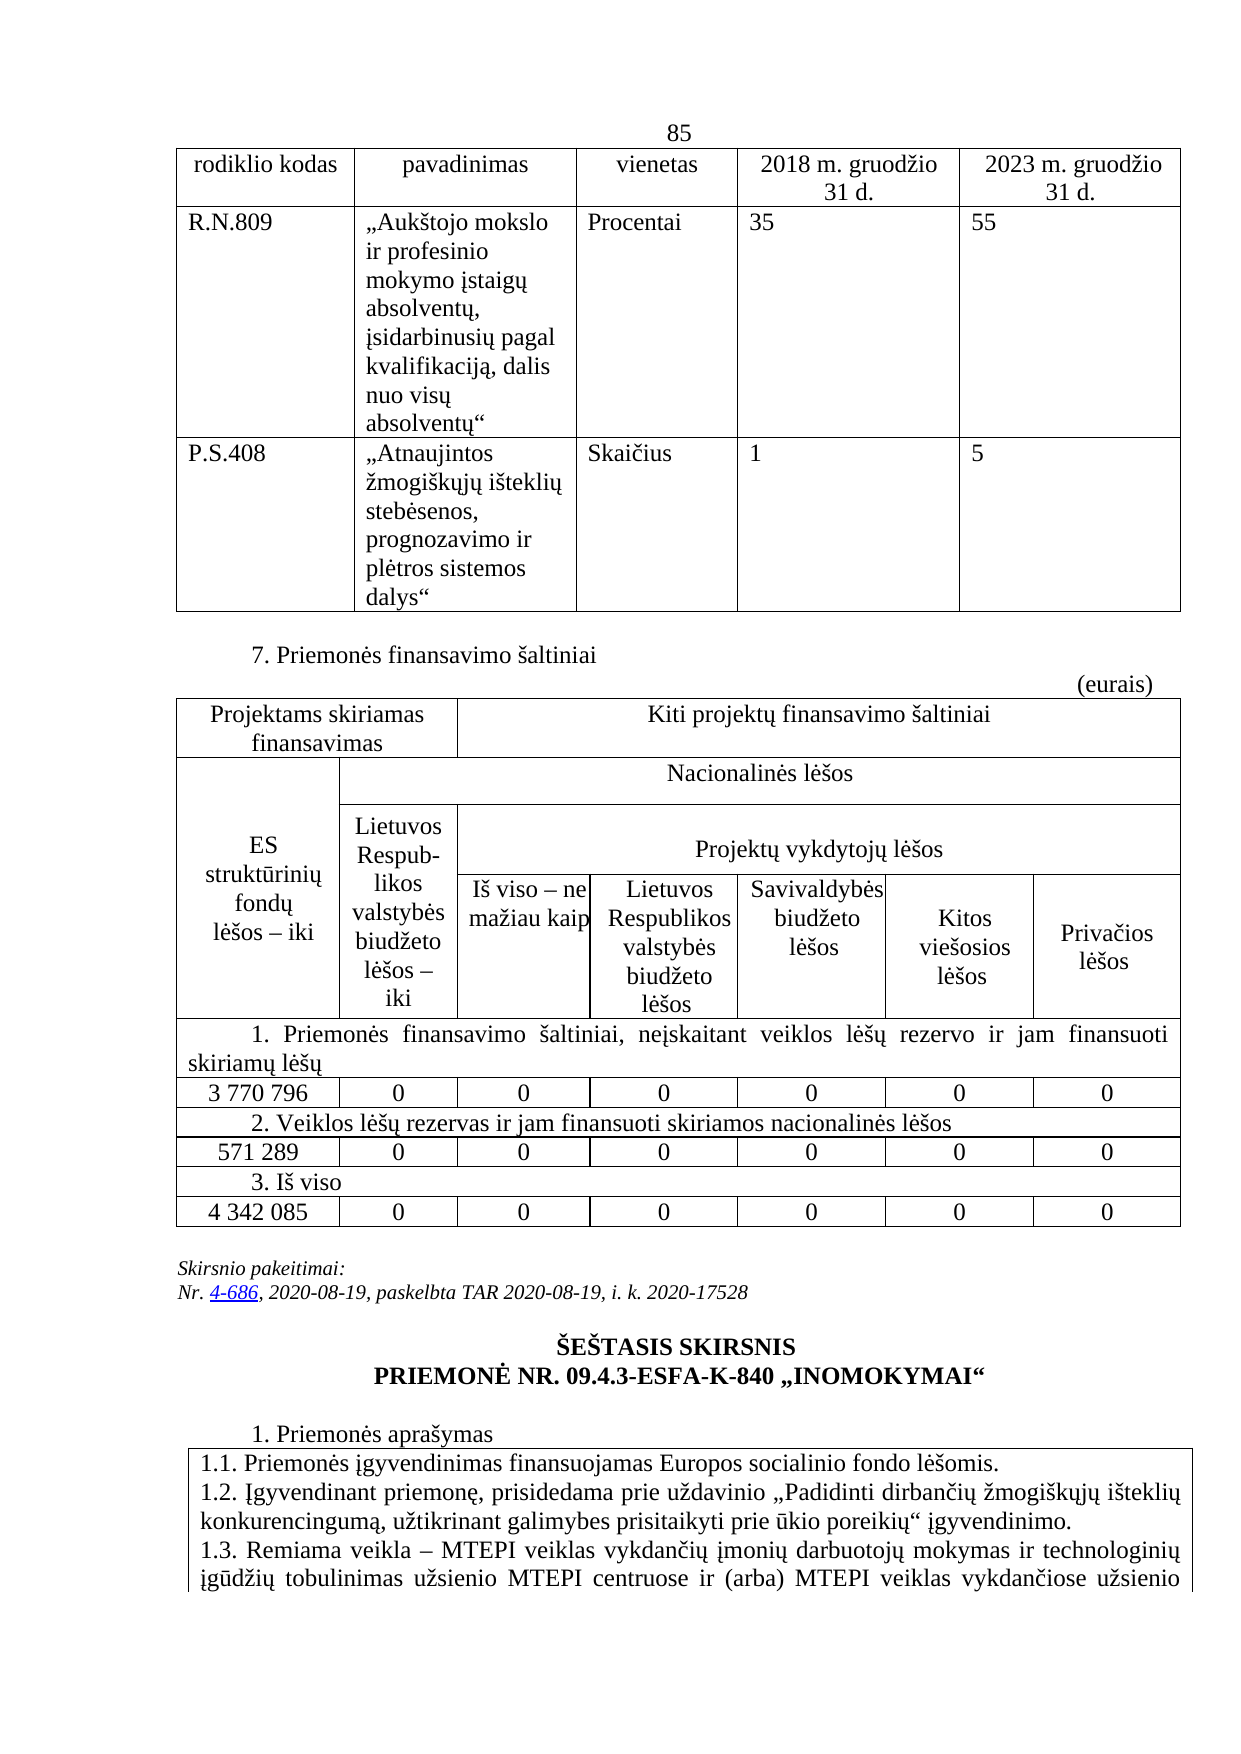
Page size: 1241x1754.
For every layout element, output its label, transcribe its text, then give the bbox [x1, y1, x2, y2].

table_cell Procentai [577, 207, 737, 437]
table_cell R.N.809 [177, 207, 354, 437]
table_cell 0 [340, 1138, 457, 1166]
text Skirsnio pakeitimai: [177, 1256, 1181, 1280]
table_cell 1 [738, 438, 959, 611]
table_header pavadinimas [355, 149, 576, 206]
table_cell 1.2. Įgyvendinant priemonę, prisidedama prie uždavinio „Padidinti dirbančių žmogiškųjų išteklių konkurencingumą, užtikrinant galimybes prisitaikyti prie ūkio poreikių“ įgyvendinimo. [189, 1477, 1192, 1535]
text 7. Priemonės finansavimo šaltiniai [177, 641, 1181, 669]
table_cell Lietuvos Respublikos valstybės biudžeto lėšos [591, 875, 737, 1018]
table_cell 5 [960, 438, 1180, 611]
table_cell 0 [886, 1197, 1033, 1226]
table_cell Lietuvos Respub-likos valstybės biudžeto lėšos – iki [340, 805, 457, 1018]
table_header 2023 m. gruodžio 31 d. [960, 149, 1180, 206]
text 1. Priemonės aprašymas [177, 1419, 1181, 1447]
table_cell 0 [340, 1078, 457, 1107]
table_header 2018 m. gruodžio 31 d. [738, 149, 959, 206]
table_cell 0 [738, 1197, 885, 1226]
table_cell 1. Priemonės finansavimo šaltiniai, neįskaitant veiklos lėšų rezervo ir jam finansuoti skiriamų lėšų [177, 1019, 1180, 1077]
table_header Projektams skiriamas finansavimas [177, 699, 457, 757]
table_cell Savivaldybės biudžeto lėšos [738, 875, 885, 1018]
table_cell 0 [458, 1138, 589, 1166]
table_cell ES struktūrinių fondų lėšos – iki [177, 758, 339, 1018]
table_cell Skaičius [577, 438, 737, 611]
table_cell 571 289 [177, 1138, 339, 1166]
table_cell 0 [738, 1138, 885, 1166]
table_cell 55 [960, 207, 1180, 437]
table_header rodiklio kodas [177, 149, 354, 206]
table_cell 35 [738, 207, 959, 437]
table_cell 3 770 796 [177, 1078, 339, 1107]
table_cell „Atnaujintos žmogiškųjų išteklių stebėsenos, prognozavimo ir plėtros sistemos dalys“ [355, 438, 576, 611]
table_cell 1.3. Remiama veikla – MTEPI veiklas vykdančių įmonių darbuotojų mokymas ir technologinių įgūdžių tobulinimas užsienio MTEPI centruose ir (arba) MTEPI veiklas vykdančiose užsienio [189, 1535, 1192, 1592]
table_cell 0 [458, 1197, 589, 1226]
table_cell 2. Veiklos lėšų rezervas ir jam finansuoti skiriamos nacionalinės lėšos [177, 1108, 1180, 1136]
text (eurais) [177, 669, 1181, 698]
table_cell 0 [886, 1138, 1033, 1166]
table_cell 0 [886, 1078, 1033, 1107]
table_cell P.S.408 [177, 438, 354, 611]
table_cell Iš viso – ne mažiau kaip [458, 875, 589, 1018]
text Nr. 4-686, 2020-08-19, paskelbta TAR 2020-08-19, i. k. 2020-17528 [177, 1280, 1181, 1304]
table_header 1.1. Priemonės įgyvendinimas finansuojamas Europos socialinio fondo lėšomis. [189, 1449, 1192, 1477]
text ŠEŠTASIS SKIRSNIS [177, 1332, 1181, 1361]
table_cell 0 [591, 1138, 737, 1166]
table_cell Nacionalinės lėšos [340, 758, 1180, 804]
table_cell „Aukštojo mokslo ir profesinio mokymo įstaigų absolventų, įsidarbinusių pagal kvalifikaciją, dalis nuo visų absolventų“ [355, 207, 576, 437]
text PRIEMONĖ NR. 09.4.3-ESFA-K-840 „inomokymai“ [177, 1361, 1181, 1390]
table_cell 0 [1034, 1197, 1180, 1226]
table_cell 0 [738, 1078, 885, 1107]
table_cell 0 [340, 1197, 457, 1226]
table_cell 0 [591, 1078, 737, 1107]
table_cell Privačios lėšos [1034, 875, 1180, 1018]
table_cell 0 [458, 1078, 589, 1107]
table_cell 0 [1034, 1078, 1180, 1107]
table_header Kiti projektų finansavimo šaltiniai [458, 699, 1180, 757]
table_header vienetas [577, 149, 737, 206]
table_cell 0 [591, 1197, 737, 1226]
table_cell 3. Iš viso [177, 1167, 1180, 1196]
table_cell 4 342 085 [177, 1197, 339, 1226]
table_cell Kitos viešosios lėšos [886, 875, 1033, 1018]
table_cell 0 [1034, 1138, 1180, 1166]
table_cell Projektų vykdytojų lėšos [458, 805, 1180, 873]
